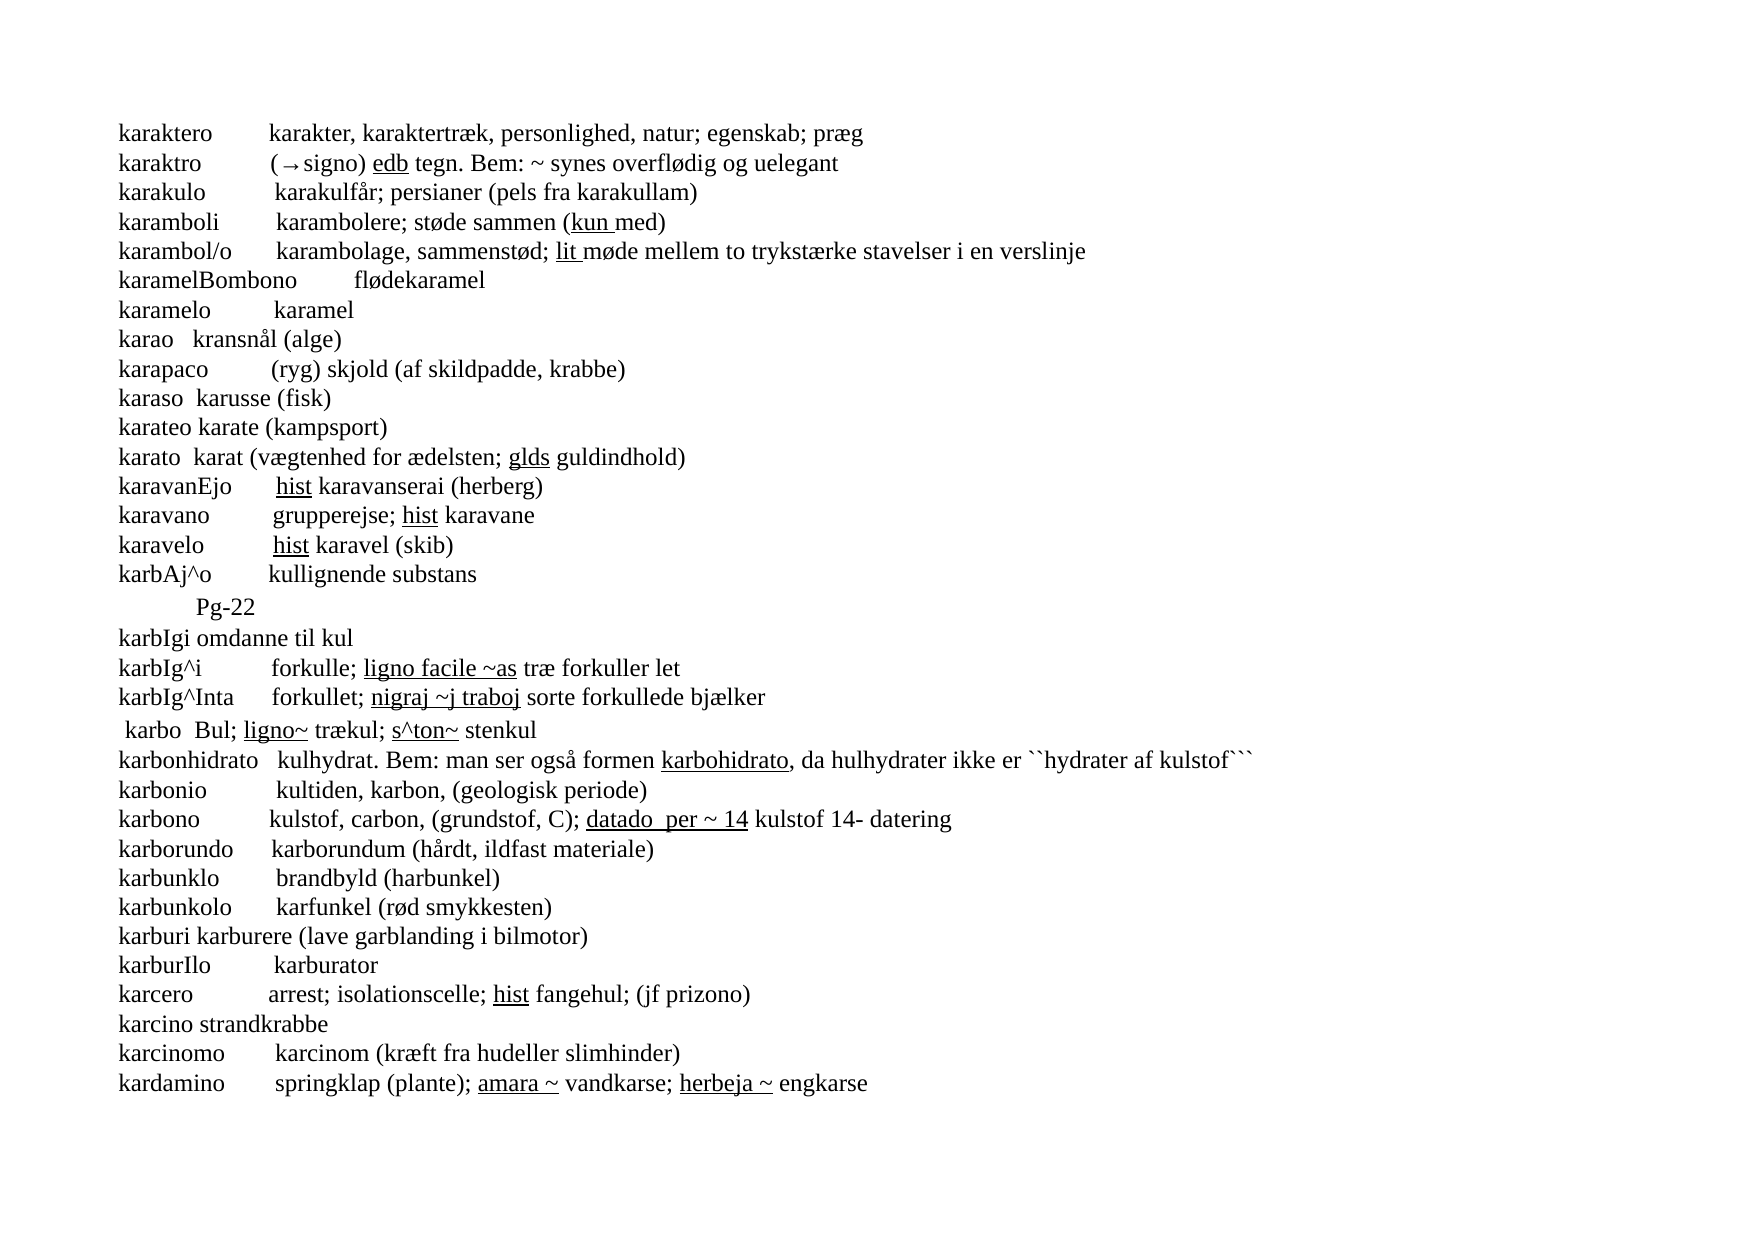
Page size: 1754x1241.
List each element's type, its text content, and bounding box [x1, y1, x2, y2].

text karbAj^o kullignende substans [118, 559, 1636, 589]
text karavelo hist karavel (skib) [118, 530, 1636, 559]
text karborundo karborundum (hårdt, ildfast materiale) [118, 834, 1636, 863]
text karcinomo karcinom (kræft fra hudeller slimhinder) [118, 1038, 1636, 1068]
text karbunkolo karfunkel (rød smykkesten) [118, 892, 1636, 921]
text karcero arrest; isolationscelle; hist fangehul; (jf prizono) [118, 979, 1636, 1009]
text karbIg^Inta forkullet; nigraj ~j traboj sorte forkullede bjælker [118, 682, 1636, 712]
text karavanEjo hist karavanserai (herberg) [118, 471, 1636, 501]
text karaso karusse (fisk) [118, 383, 1636, 412]
text karbIgi omdanne til kul [118, 623, 1636, 653]
text karao kransnål (alge) [118, 324, 1636, 354]
text karato karat (vægtenhed for ædelsten; glds guldindhold) [118, 442, 1636, 471]
text karbonhidrato kulhydrat. Bem: man ser også formen karbohidrato, da hulhydrater ikke er ``hydrater af kulstof``` [118, 746, 1636, 775]
text karakulo karakulfår; persianer (pels fra karakullam) [118, 177, 1636, 207]
text karcino strandkrabbe [118, 1009, 1636, 1038]
text karbo Bul; ligno~ trækul; s^ton~ stenkul [118, 712, 1636, 746]
text karburIlo karburator [118, 950, 1636, 979]
text karamboli karambolere; støde sammen (kun med) [118, 207, 1636, 236]
text karambol/o karambolage, sammenstød; lit møde mellem to trykstærke stavelser i en verslinje [118, 236, 1636, 266]
text karapaco (ryg) skjold (af skildpadde, krabbe) [118, 354, 1636, 383]
text karamelBombono flødekaramel [118, 266, 1636, 295]
text Pg-22 [118, 589, 1636, 623]
text karbunklo brandbyld (harbunkel) [118, 863, 1636, 892]
text karateo karate (kampsport) [118, 412, 1636, 442]
text karaktro (→signo) edb tegn. Bem: ~ synes overflødig og uelegant [118, 148, 1636, 177]
text karbonio kultiden, karbon, (geologisk periode) [118, 775, 1636, 804]
text karbono kulstof, carbon, (grundstof, C); datado per ~ 14 kulstof 14- datering [118, 804, 1636, 834]
text karburi karburere (lave garblanding i bilmotor) [118, 921, 1636, 950]
text karaktero karakter, karaktertræk, personlighed, natur; egenskab; præg [118, 118, 1636, 148]
text karamelo karamel [118, 295, 1636, 324]
text kardamino springklap (plante); amara ~ vandkarse; herbeja ~ engkarse [118, 1068, 1636, 1097]
text karavano grupperejse; hist karavane [118, 501, 1636, 530]
text karbIg^i forkulle; ligno facile ~as træ forkuller let [118, 653, 1636, 682]
